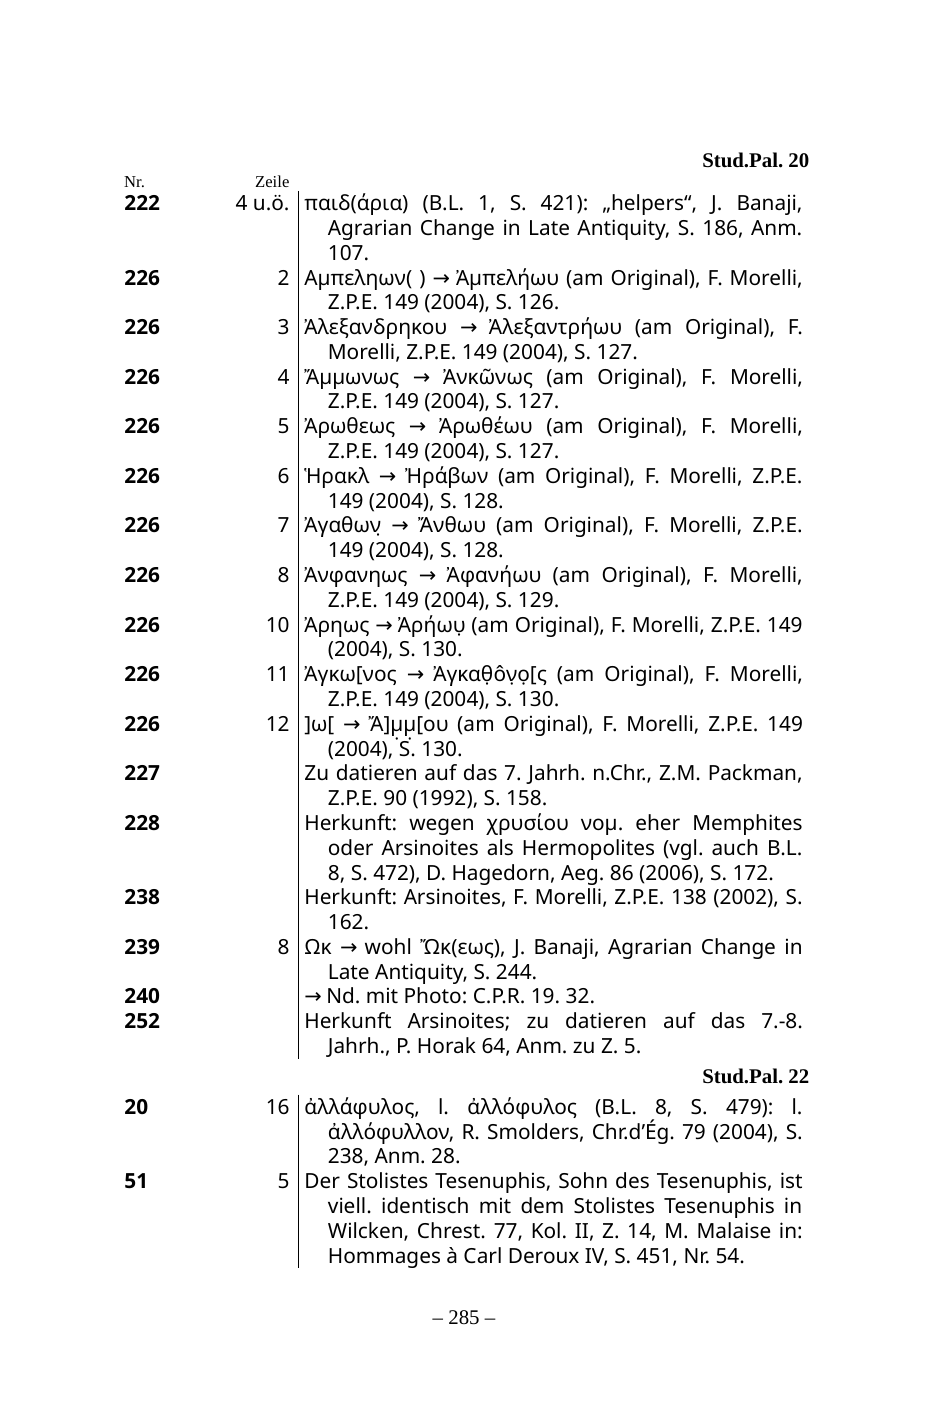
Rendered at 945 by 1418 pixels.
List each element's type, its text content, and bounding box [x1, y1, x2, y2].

table_cell Herkunft: wegen χρυσίου νομ. eher Memphites oder Arsinoites als Hermopolites (vgl. auch B.L. 8, S. 472), D. Hagedorn, Aeg. 86 (2006), S. 172. [299, 811, 809, 885]
table_cell 226 [118, 513, 207, 563]
table_cell [207, 984, 298, 1009]
table_cell Ἀνφανηως → Ἀφανήωυ (am Original), F. Morelli, Z.P.E. 149 (2004), S. 129. [299, 563, 809, 612]
table_cell Der Stolistes Tesenuphis, Sohn des Tesenuphis, ist viell. identisch mit dem Stolistes Tesenuphis in Wilcken, Chrest. 77, Kol. II, Z. 14, M. Malaise in: Hommages à Carl Deroux IV, S. 451, Nr. 54. [299, 1169, 809, 1268]
table_cell 3 [207, 315, 298, 364]
table_cell 226 [118, 414, 207, 463]
subtitle Stud.Pal. 22 [118, 1064, 809, 1088]
table_cell 239 [118, 935, 207, 984]
table_cell παιδ(άρια) (B.L. 1, S. 421): „helpers“, J. Banaji, Agrarian Change in Late Antiquity, S. 186, Anm. 107. [299, 191, 809, 265]
table_cell 252 [118, 1009, 207, 1058]
table_header ἀλλάφυλος, l. ἀλλόφυλος (B.L. 8, S. 479): l. ἀλλόφυλλον, R. Smolders, Chr.d’Ég. 79 (2004), S. 238, Anm. 28. [299, 1095, 809, 1169]
table_cell 11 [207, 662, 298, 711]
table_cell [207, 761, 298, 811]
table_cell 226 [118, 315, 207, 364]
table_cell 226 [118, 364, 207, 414]
table_cell 8 [207, 563, 298, 612]
table_cell 4 [207, 364, 298, 414]
table_cell Αμπεληων( ) → Ἀμπελήωυ (am Original), F. Morelli, Z.P.E. 149 (2004), S. 126. [299, 265, 809, 315]
table_cell 12 [207, 711, 298, 761]
table_cell 226 [118, 265, 207, 315]
table_cell 226 [118, 612, 207, 662]
table_cell 7 [207, 513, 298, 563]
table_cell Ἀγαθων̣ → Ἄνθωυ (am Original), F. Morelli, Z.P.E. 149 (2004), S. 128. [299, 513, 809, 563]
table_header 20 [118, 1095, 207, 1169]
table_cell 10 [207, 612, 298, 662]
table_cell Ἀρωθεως → Ἀρωθέωυ (am Original), F. Morelli, Z.P.E. 149 (2004), S. 127. [299, 414, 809, 463]
table_cell Ωκ → wohl Ὤκ(εως), J. Banaji, Agrarian Change in Late Antiquity, S. 244. [299, 935, 809, 984]
table_cell 226 [118, 563, 207, 612]
table_cell → Nd. mit Photo: C.P.R. 19. 32. [299, 984, 809, 1009]
table_cell 226 [118, 464, 207, 513]
table_cell 226 [118, 711, 207, 761]
table_cell 222 [118, 191, 207, 265]
table_cell 240 [118, 984, 207, 1009]
table_cell [207, 811, 298, 885]
table_cell Ἀρηως → Ἀρήωυ̣ (am Original), F. Morelli, Z.P.E. 149 (2004), S. 130. [299, 612, 809, 662]
table_cell Ἀγκω[νος → Ἀγκαθ̣ôν̣ο̣[ς (am Original), F. Morelli, Z.P.E. 149 (2004), S. 130. [299, 662, 809, 711]
table_header 16 [207, 1095, 298, 1169]
table_cell Ἡρακλ → Ἠράβων (am Original), F. Morelli, Z.P.E. 149 (2004), S. 128. [299, 464, 809, 513]
table_cell 238 [118, 885, 207, 934]
table_cell 8 [207, 935, 298, 984]
table_cell 2 [207, 265, 298, 315]
table_cell [207, 885, 298, 934]
table_cell 4 u.ö. [207, 191, 298, 265]
table_cell Ἄμμωνως → Ἀνκῶνως (am Original), F. Morelli, Z.P.E. 149 (2004), S. 127. [299, 364, 809, 414]
table_cell 226 [118, 662, 207, 711]
table_cell 228 [118, 811, 207, 885]
table_cell Herkunft Arsinoites; zu datieren auf das 7.-8. Jahrh., P. Horak 64, Anm. zu Z. 5. [299, 1009, 809, 1058]
table_cell Ἀλεξανδρηκου → Ἀλεξαντρήωυ (am Original), F. Morelli, Z.P.E. 149 (2004), S. 127. [299, 315, 809, 364]
table_cell 6 [207, 464, 298, 513]
table_cell Herkunft: Arsinoites, F. Morelli, Z.P.E. 138 (2002), S. 162. [299, 885, 809, 934]
table_cell Zu datieren auf das 7. Jahrh. n.Chr., Z.M. Packman, Z.P.E. 90 (1992), S. 158. [299, 761, 809, 811]
table_cell [207, 1009, 298, 1058]
table_cell 5 [207, 414, 298, 463]
table_cell ]ω[ → Ἄ]μ̣μ̣[ου (am Original), F. Morelli, Z.P.E. 149 (2004), S. 130. [299, 711, 809, 761]
table_cell 227 [118, 761, 207, 811]
table_cell 5 [207, 1169, 298, 1268]
table_cell 51 [118, 1169, 207, 1268]
